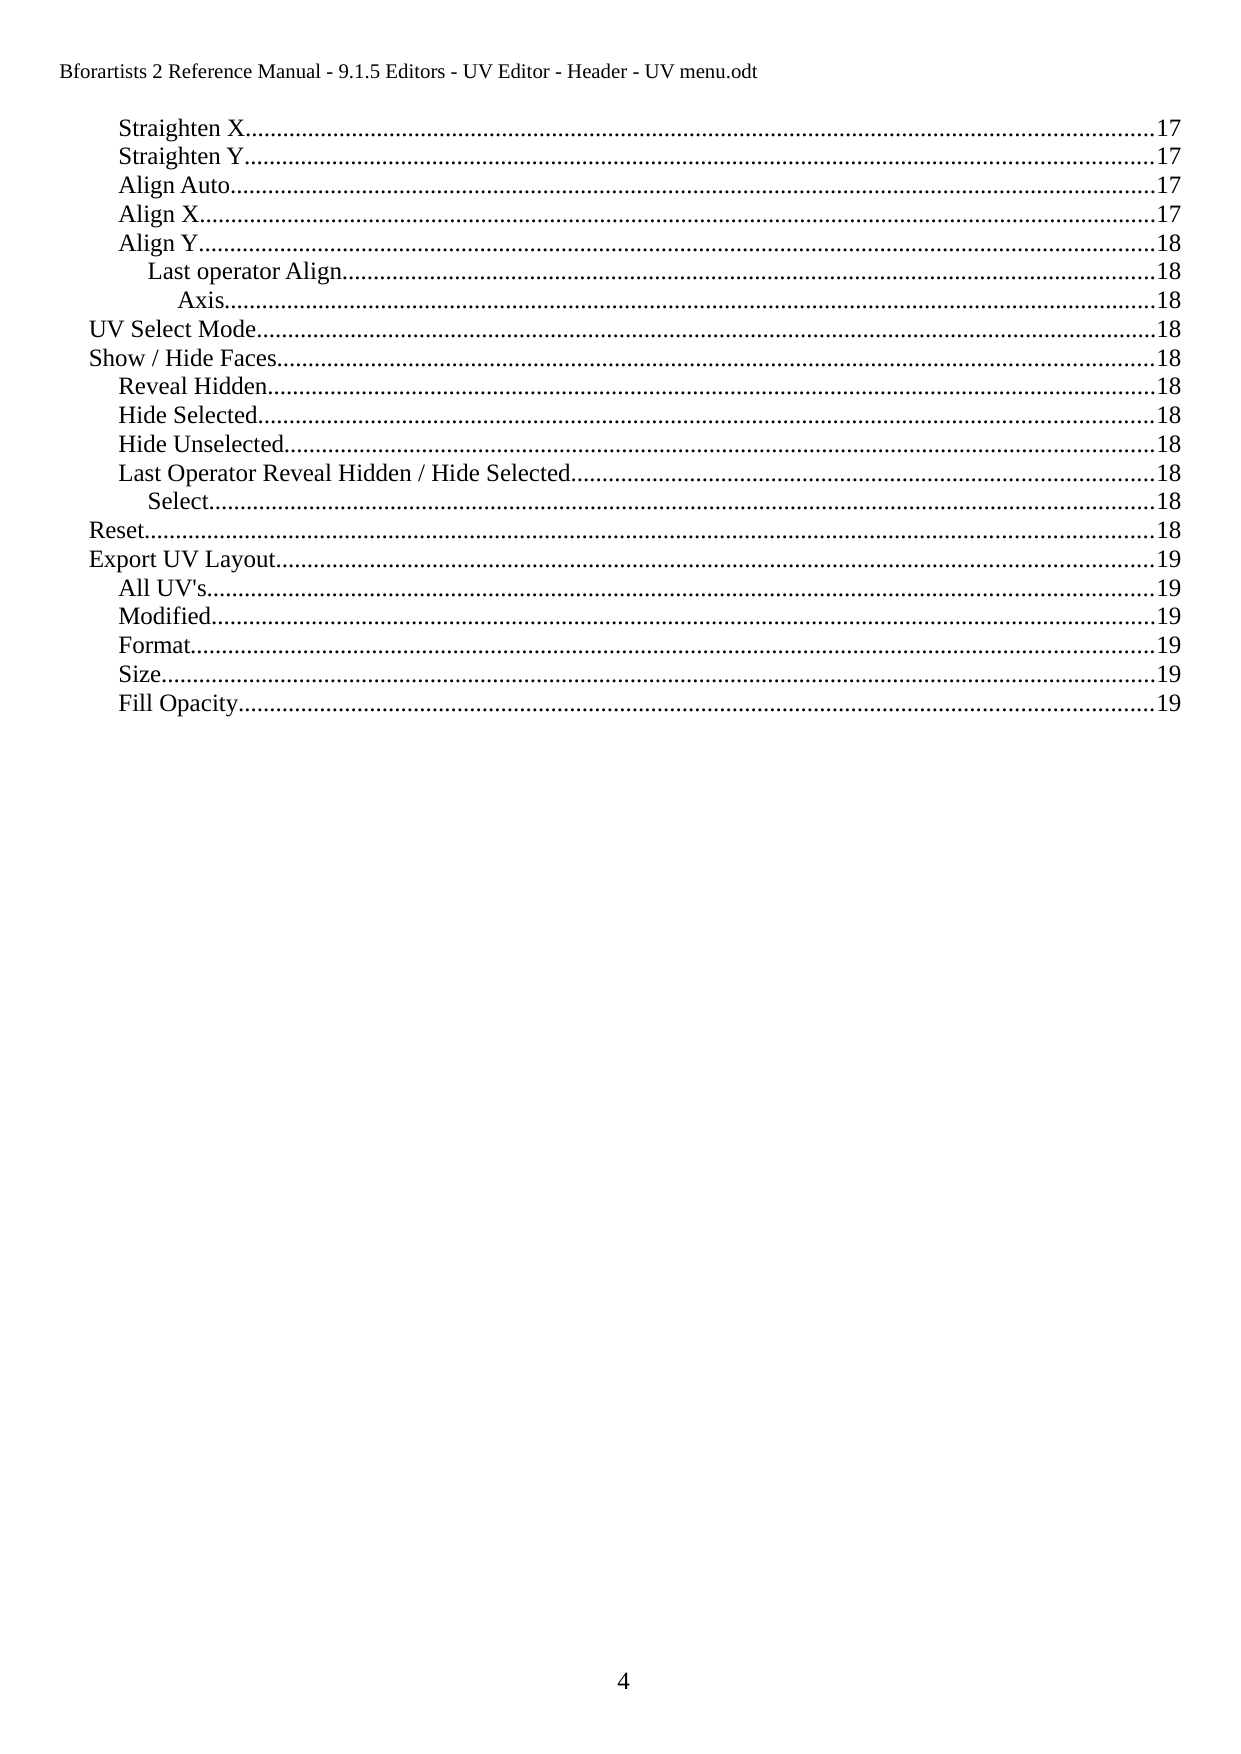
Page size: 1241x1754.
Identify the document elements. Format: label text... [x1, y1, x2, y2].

text Hide Unselected 18 [118, 429, 1181, 458]
text Reset 18 [88, 515, 1181, 544]
text Size 19 [118, 659, 1181, 688]
text Format 19 [118, 630, 1181, 659]
text Reveal Hidden 18 [118, 371, 1181, 400]
text Straighten X 17 [118, 113, 1181, 141]
text Align Auto 17 [118, 170, 1181, 199]
text Export UV Layout 19 [88, 544, 1181, 573]
text Axis 18 [177, 285, 1181, 314]
text Modified 19 [118, 601, 1181, 630]
text Hide Selected 18 [118, 400, 1181, 429]
text Select 18 [147, 486, 1181, 515]
text All UV's 19 [118, 573, 1181, 601]
text Last Operator Reveal Hidden / Hide Selected 18 [118, 458, 1181, 486]
text Straighten Y 17 [118, 141, 1181, 170]
text Show / Hide Faces 18 [88, 343, 1181, 371]
text Last operator Align 18 [147, 256, 1181, 285]
text Align Y 18 [118, 228, 1181, 256]
text Fill Opacity 19 [118, 688, 1181, 716]
text Align X 17 [118, 199, 1181, 228]
text UV Select Mode 18 [88, 314, 1181, 343]
